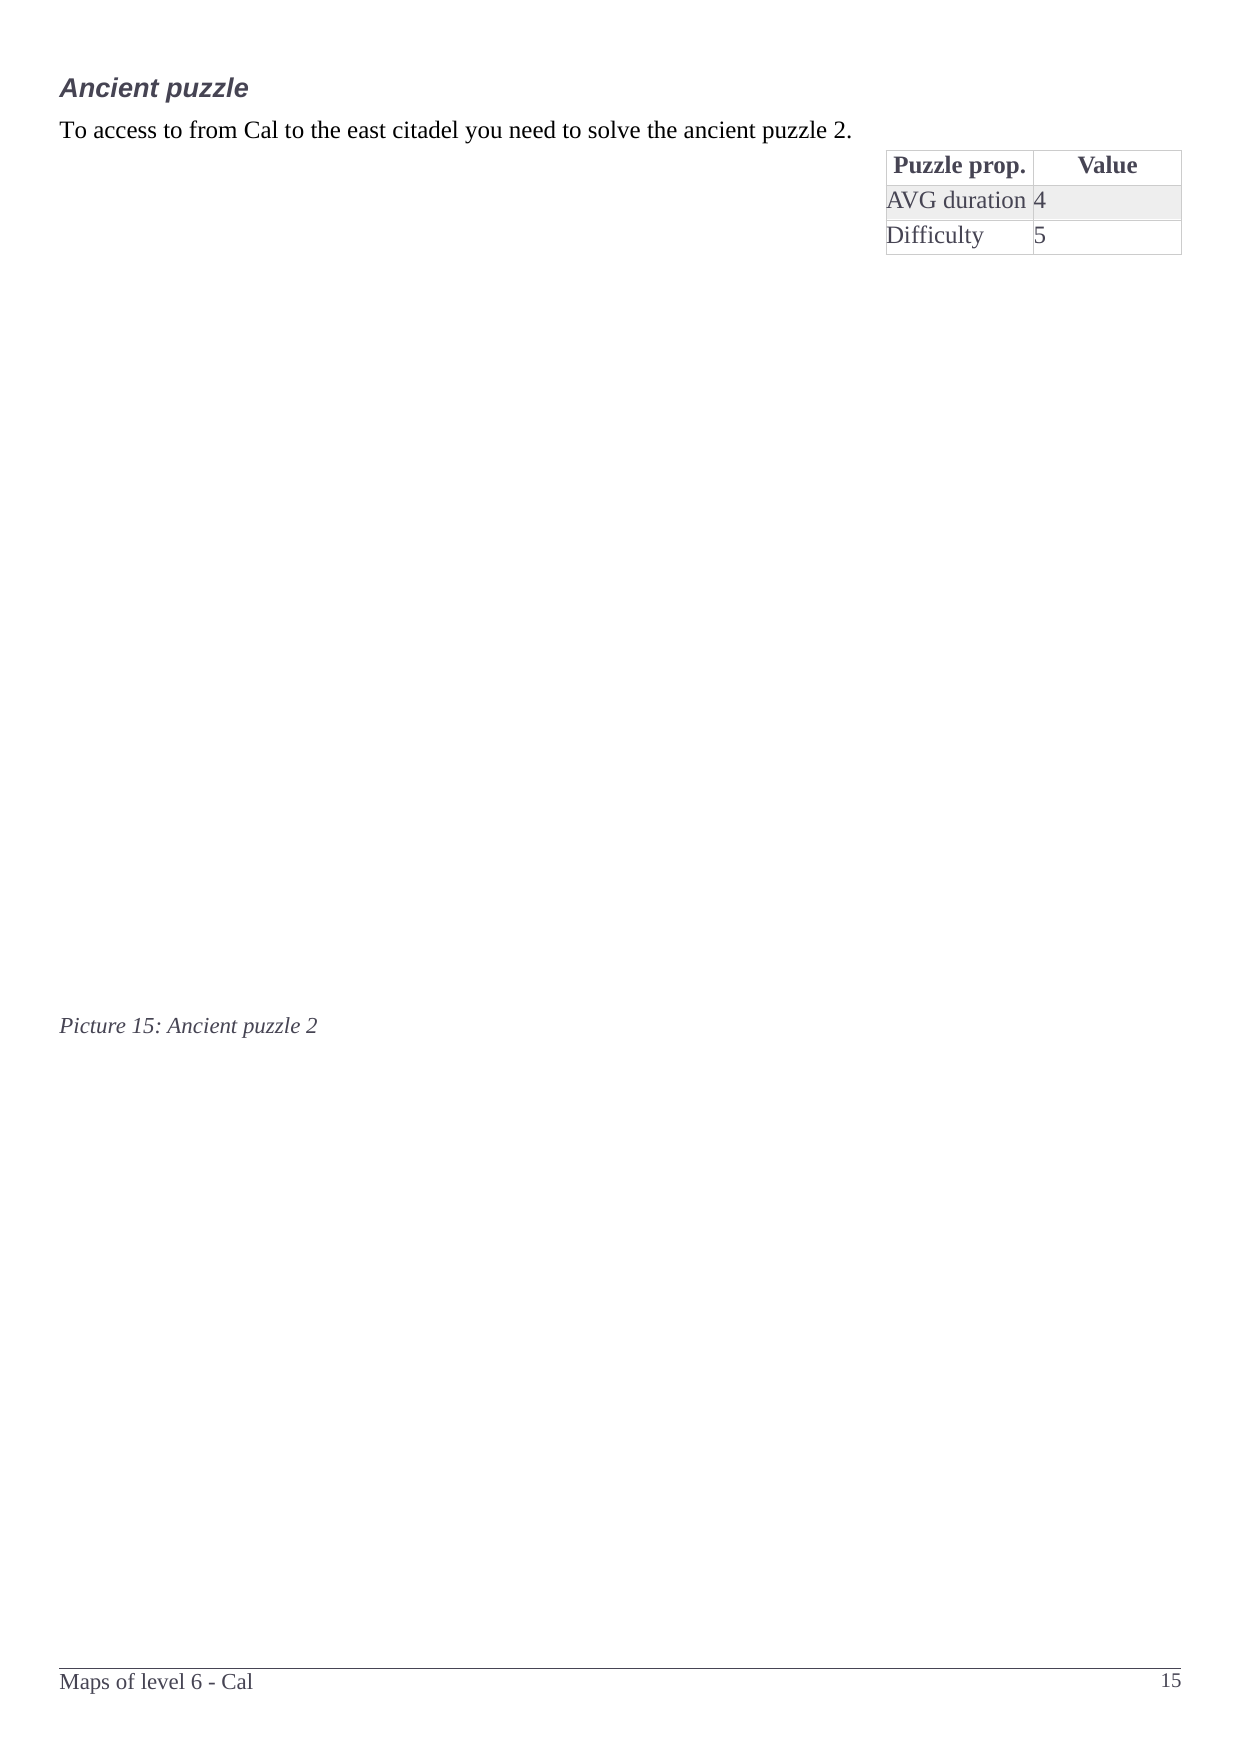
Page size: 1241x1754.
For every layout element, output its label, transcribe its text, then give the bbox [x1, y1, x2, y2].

table_cell AVG duration [887, 186, 1033, 219]
table_header [64, 1019, 70, 1026]
table_header [886, 255, 1181, 1044]
subtitle Ancient puzzle [59, 72, 1181, 103]
table_header [59, 150, 886, 1044]
table_cell 5 [1034, 221, 1181, 254]
text To access to from Cal to the east citadel you need to solve the ancient puzzle 2. [59, 115, 1181, 144]
table_header Puzzle prop. [887, 151, 1033, 185]
table_cell Difficulty [887, 221, 1033, 254]
table_header Value [1034, 151, 1181, 185]
table_cell 4 [1034, 186, 1181, 219]
